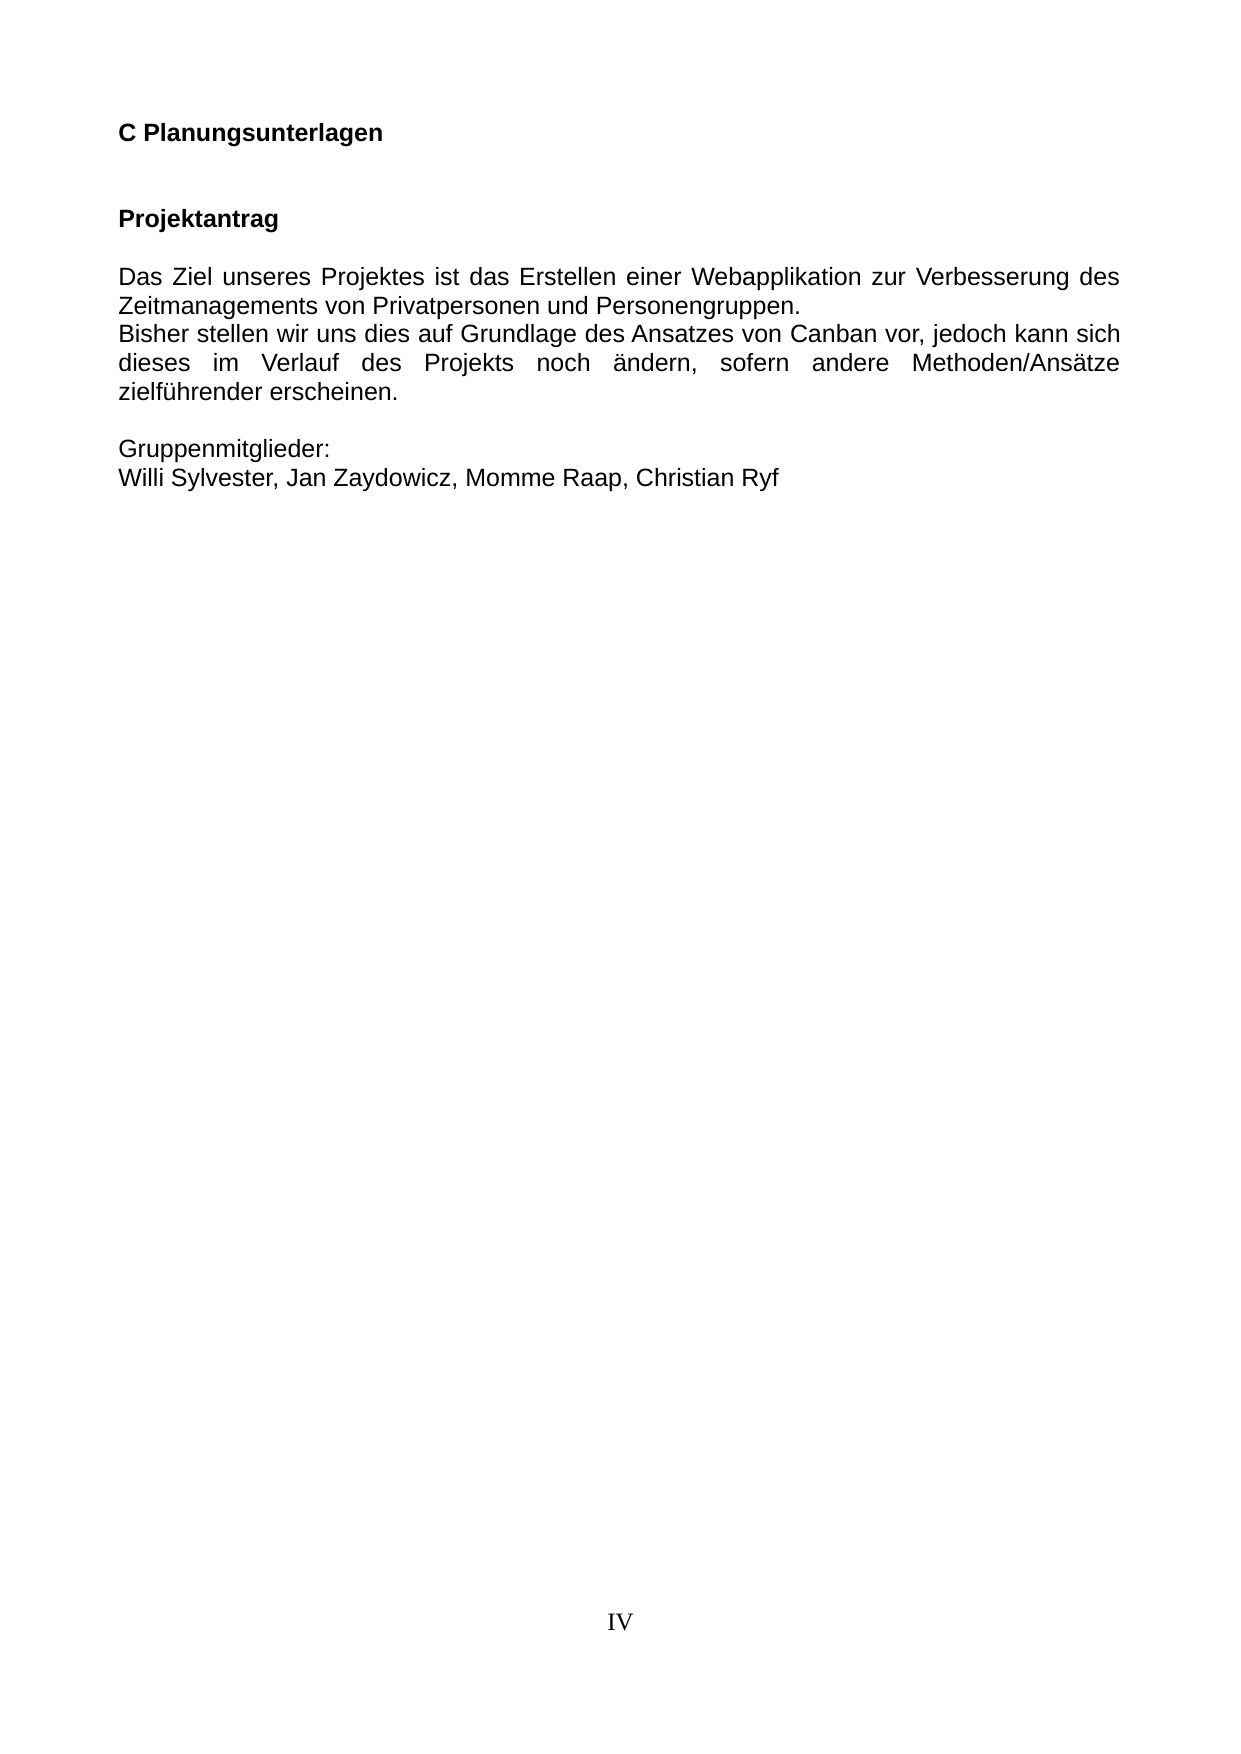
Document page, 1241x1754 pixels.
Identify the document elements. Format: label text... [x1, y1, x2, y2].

text C Planungsunterlagen [118, 118, 1122, 147]
text Das Ziel unseres Projektes ist das Erstellen einer Webapplikation zur Verbesserung des Zeitmanagements von Privatpersonen und Personengruppen. [118, 262, 1122, 319]
text Projektantrag [118, 204, 1122, 233]
text Bisher stellen wir uns dies auf Grundlage des Ansatzes von Canban vor, jedoch kann sich dieses im Verlauf des Projekts noch ändern, sofern andere Methoden/Ansätze zielführender erscheinen. [118, 319, 1122, 406]
text Gruppenmitglieder: [118, 434, 1122, 463]
text Willi Sylvester, Jan Zaydowicz, Momme Raap, Christian Ryf [118, 463, 1122, 492]
